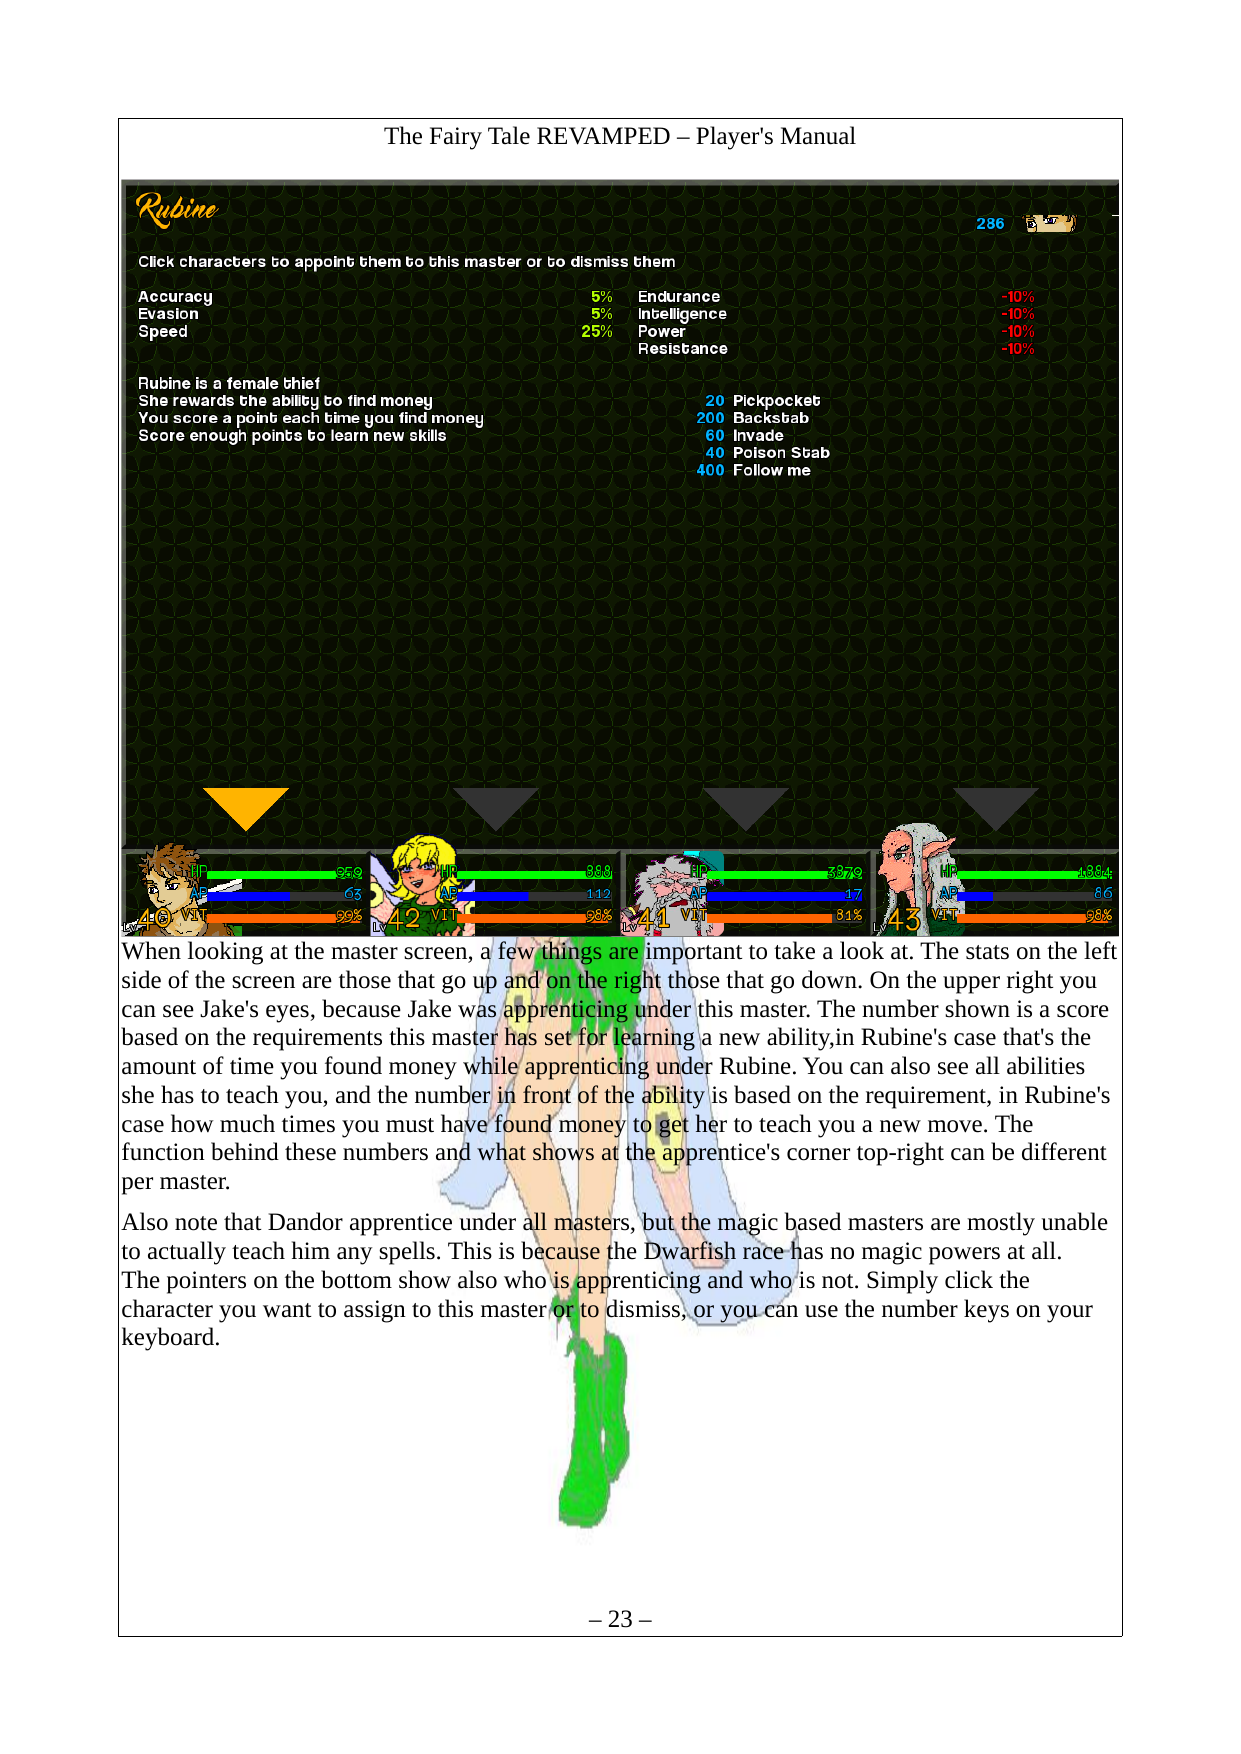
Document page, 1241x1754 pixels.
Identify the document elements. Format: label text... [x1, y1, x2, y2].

text Also note that Dandor apprentice under all masters, but the magic based masters are mostly unable to actually teach him any spells. This is because the Dwarfish race has no magic powers at all. The pointers on the bottom show also who is apprenticing and who is not. Simply click the character you want to assign to this master or to dismiss, or you can use the number keys on your keyboard. [121, 1207, 1119, 1351]
picture [119, 119, 1122, 1636]
text When looking at the master screen, a few things are important to take a look at. The stats on the left side of the screen are those that go up and on the right those that go down. On the upper right you can see Jake's eyes, because Jake was apprenticing under this master. The number shown is a score based on the requirements this master has set for learning a new ability,in Rubine's case that's the amount of time you found money while apprenticing under Rubine. You can also see all abilities she has to teach you, and the number in front of the ability is based on the requirement, in Rubine's case how much times you must have found money to get her to teach you a new move. The function behind these numbers and what shows at the apprentice's corner top-right can be different per master. [121, 937, 1119, 1195]
